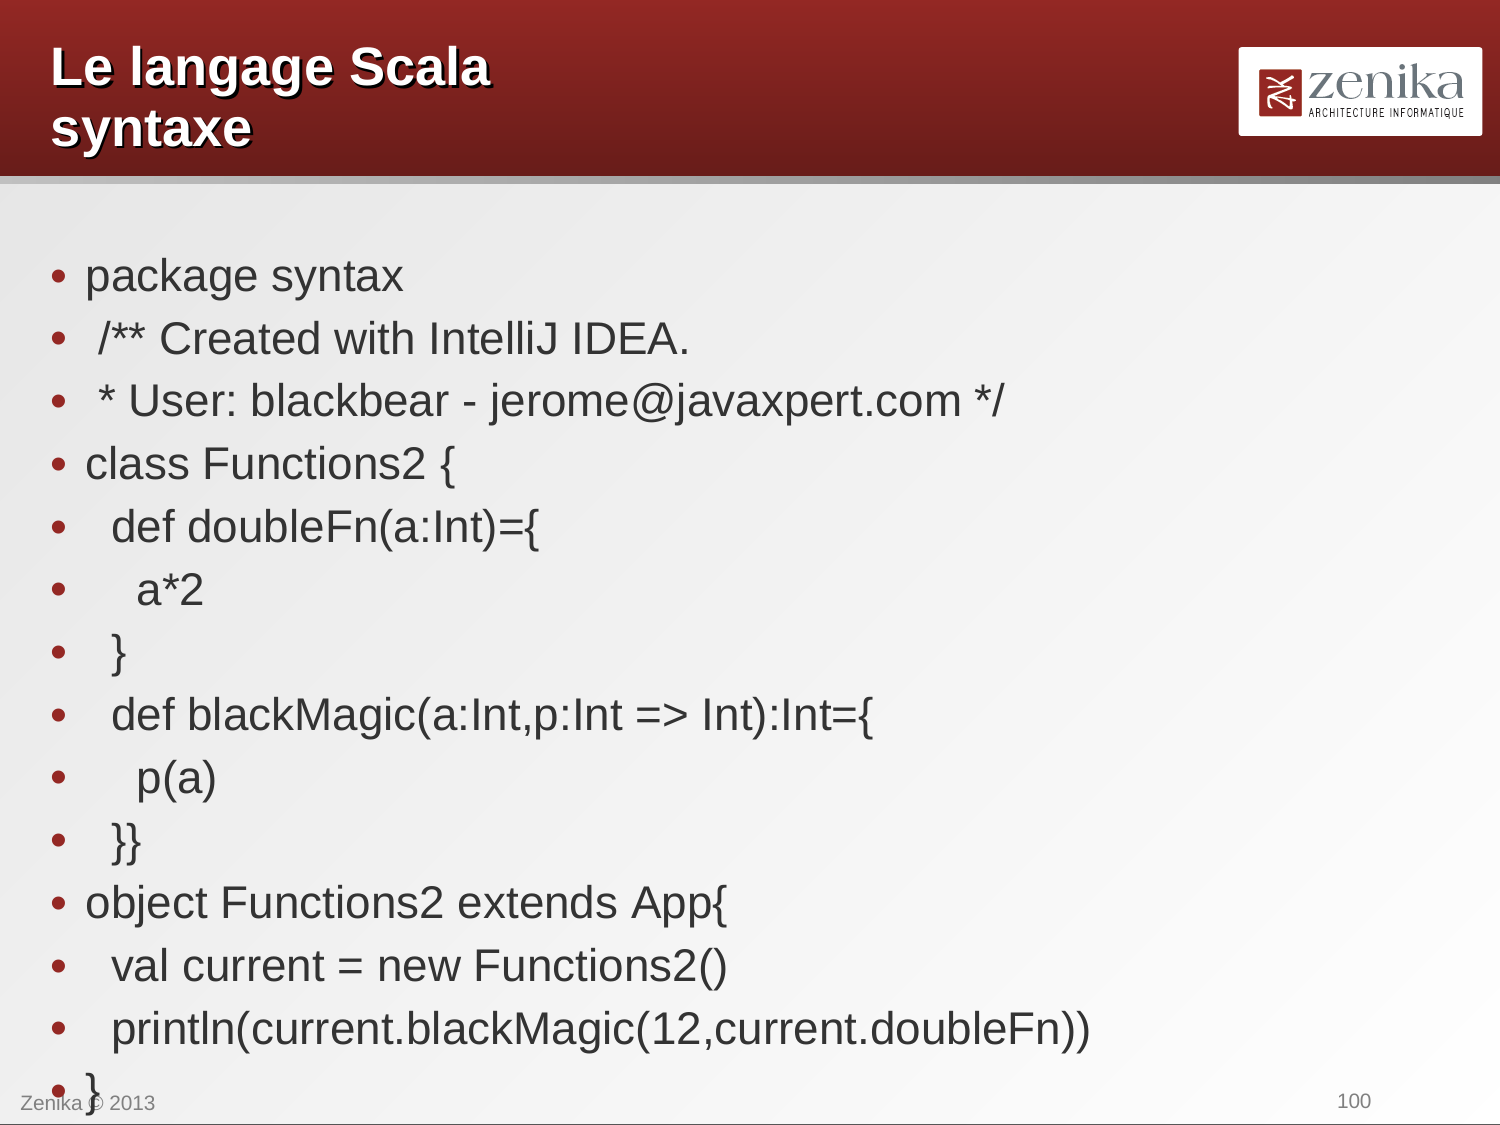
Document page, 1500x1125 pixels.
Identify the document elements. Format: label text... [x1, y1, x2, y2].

list package syntax /** Created with IntelliJ IDEA. * User: blackbear - jerome@javaxpert.com */ class Functions2 { def doubleFn(a:Int)={ a*2 } def blackMagic(a:Int,p:Int => Int):Int={ p(a) }} object Functions2 extends App{ val current = new Functions2() println(current.blackMagic(12,current.doubleFn)) } [50, 249, 1435, 1117]
picture [1257, 58, 1464, 125]
title Le langage Scala syntaxe [50, 15, 1206, 180]
